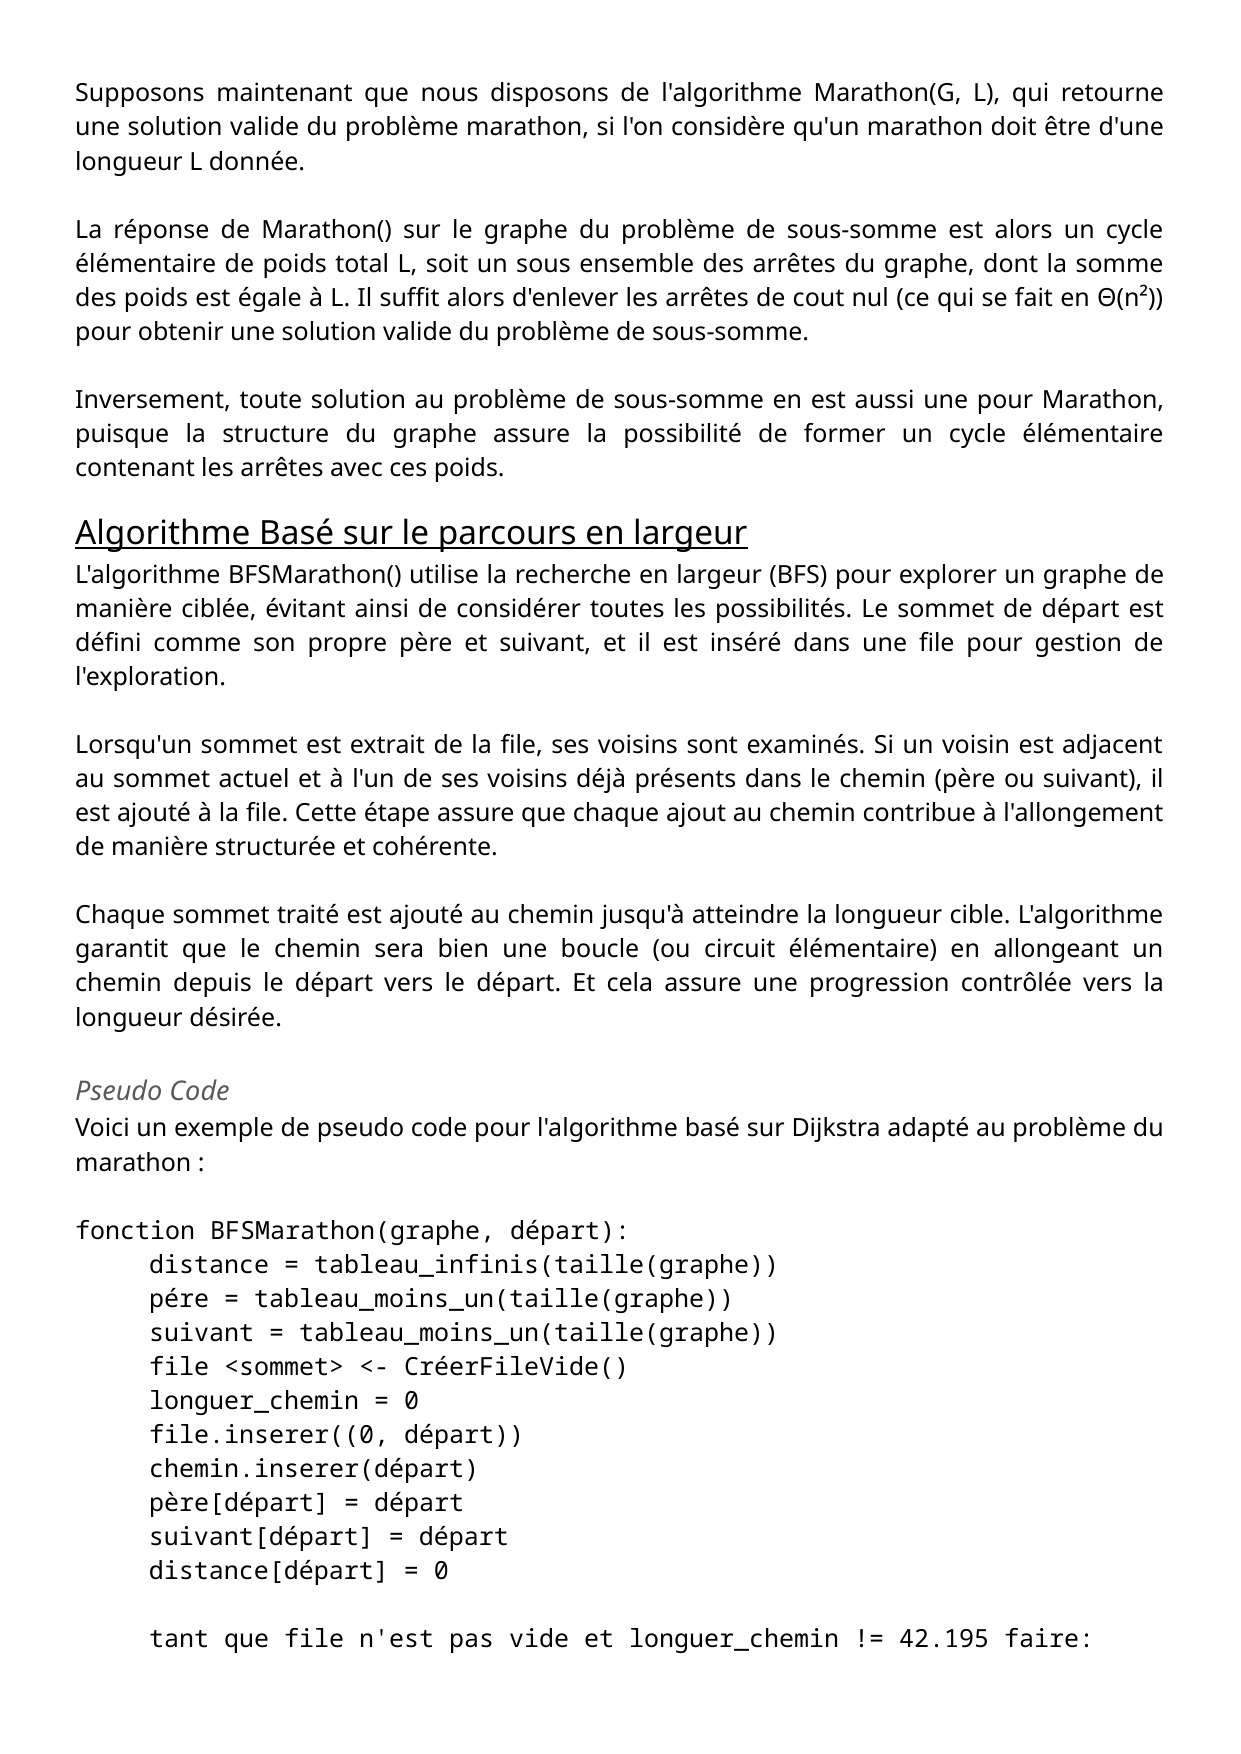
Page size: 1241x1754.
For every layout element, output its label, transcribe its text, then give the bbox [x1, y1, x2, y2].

text L'algorithme BFSMarathon() utilise la recherche en largeur (BFS) pour explorer un graphe de manière ciblée, évitant ainsi de considérer toutes les possibilités. Le sommet de départ est défini comme son propre père et suivant, et il est inséré dans une file pour gestion de l'exploration. [75, 556, 1165, 693]
text Supposons maintenant que nous disposons de l'algorithme Marathon(G, L), qui retourne une solution valide du problème marathon, si l'on considère qu'un marathon doit être d'une longueur L donnée. [75, 75, 1165, 177]
text La réponse de Marathon() sur le graphe du problème de sous-somme est alors un cycle élémentaire de poids total L, soit un sous ensemble des arrêtes du graphe, dont la somme des poids est égale à L. Il suffit alors d'enlever les arrêtes de cout nul (ce qui se fait en Θ(n²)) pour obtenir une solution valide du problème de sous-somme. [75, 211, 1165, 347]
text Lorsqu'un sommet est extrait de la file, ses voisins sont examinés. Si un voisin est adjacent au sommet actuel et à l'un de ses voisins déjà présents dans le chemin (père ou suivant), il est ajouté à la file. Cette étape assure que chaque ajout au chemin contribue à l'allongement de manière structurée et cohérente. [75, 727, 1165, 863]
text distance[départ] = 0 [75, 1553, 1165, 1587]
text Inversement, toute solution au problème de sous-somme en est aussi une pour Marathon, puisque la structure du graphe assure la possibilité de former un cycle élémentaire contenant les arrêtes avec ces poids. [75, 382, 1165, 484]
text fonction BFSMarathon(graphe, départ): [75, 1212, 1165, 1246]
text file.inserer((0, départ)) [75, 1417, 1165, 1451]
text file <sommet> <- CréerFileVide() [75, 1348, 1165, 1383]
text Voici un exemple de pseudo code pour l'algorithme basé sur Dijkstra adapté au problème du marathon : [75, 1110, 1165, 1178]
text Chaque sommet traité est ajouté au chemin jusqu'à atteindre la longueur cible. L'algorithme garantit que le chemin sera bien une boucle (ou circuit élémentaire) en allongeant un chemin depuis le départ vers le départ. Et cela assure une progression contrôlée vers la longueur désirée. [75, 897, 1165, 1033]
subtitle Algorithme Basé sur le parcours en largeur [75, 509, 1165, 554]
text pére = tableau_moins_un(taille(graphe)) [75, 1280, 1165, 1314]
text suivant = tableau_moins_un(taille(graphe)) [75, 1314, 1165, 1348]
text distance = tableau_infinis(taille(graphe)) [75, 1246, 1165, 1280]
text chemin.inserer(départ) [75, 1451, 1165, 1485]
text suivant[départ] = départ [75, 1519, 1165, 1553]
text tant que file n'est pas vide et longuer_chemin != 42.195 faire: [75, 1621, 1165, 1655]
subtitle Pseudo Code [75, 1071, 1165, 1108]
text longuer_chemin = 0 [75, 1383, 1165, 1417]
text père[départ] = départ [75, 1485, 1165, 1519]
